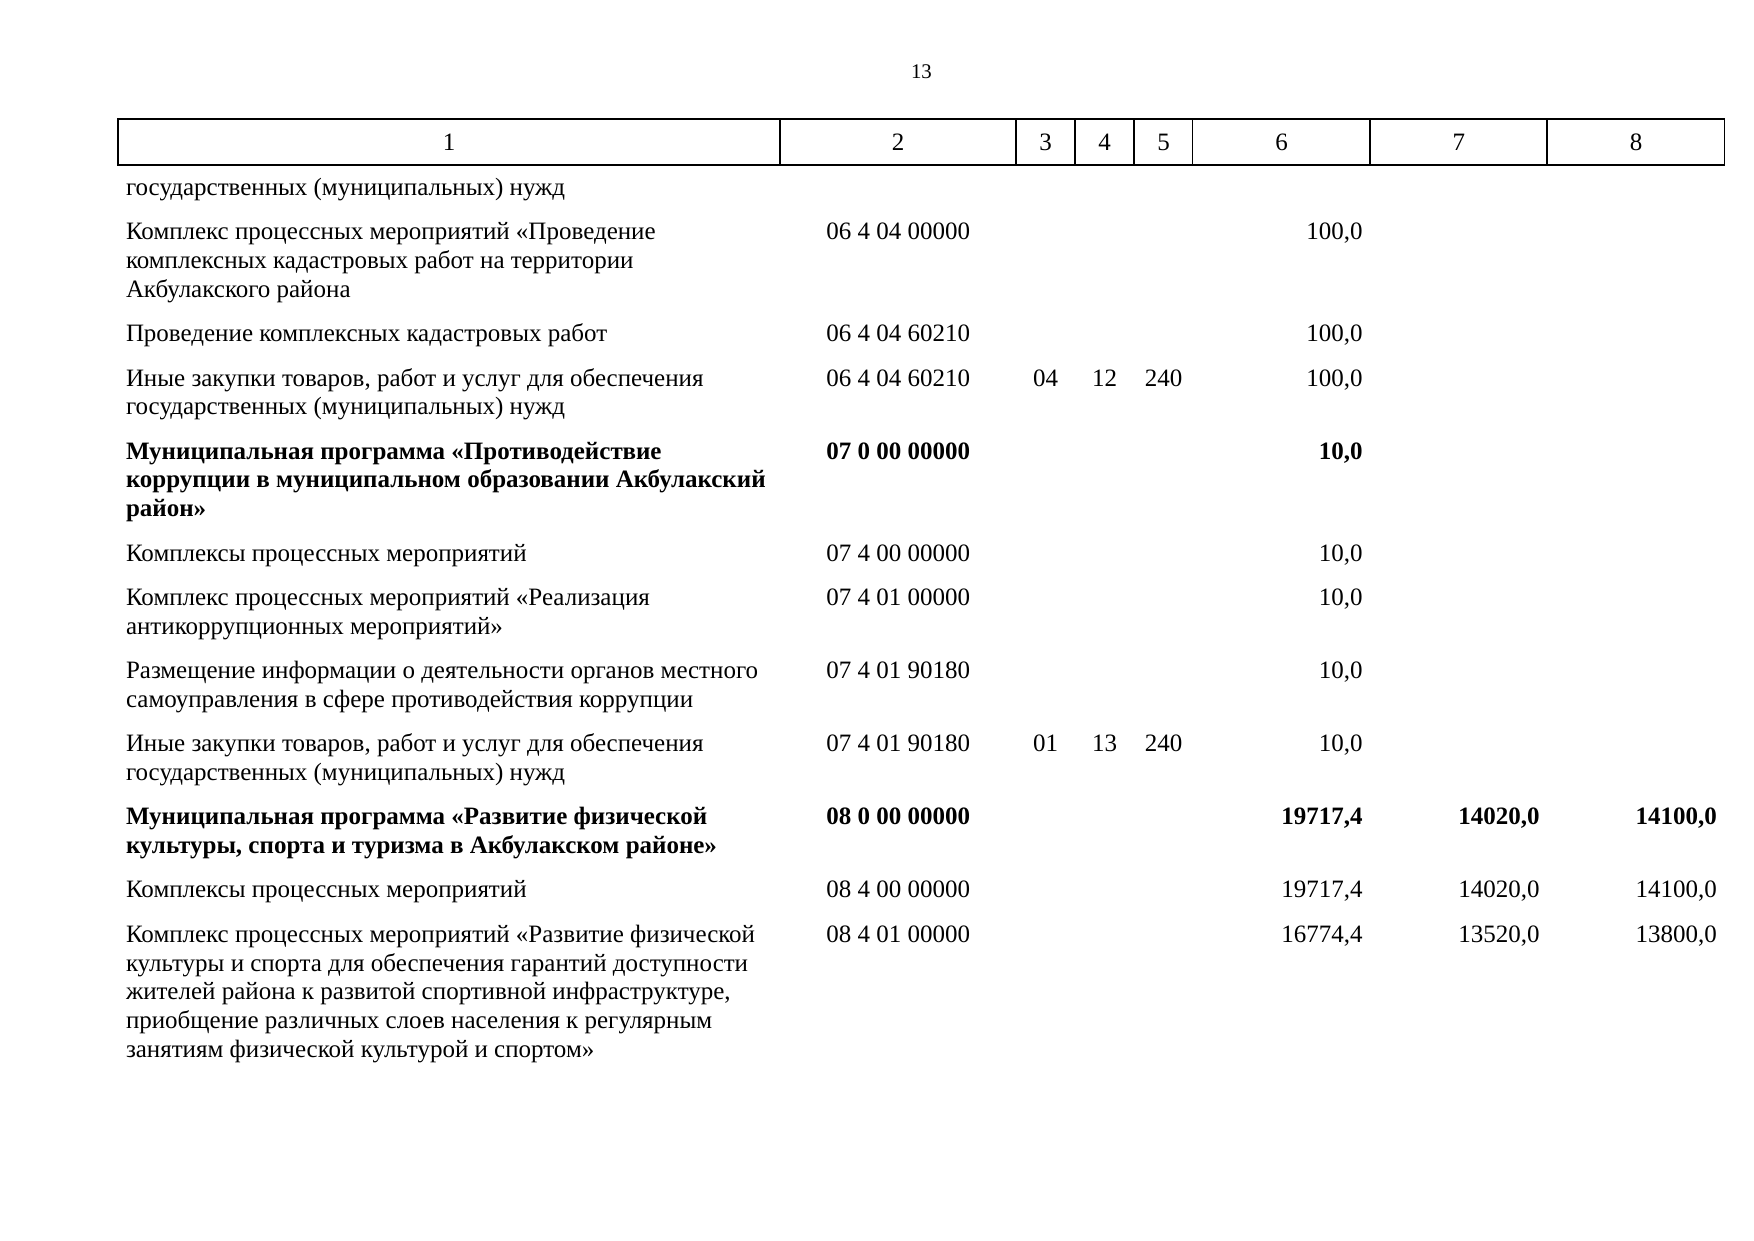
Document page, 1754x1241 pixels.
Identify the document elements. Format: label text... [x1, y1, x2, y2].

table_cell Иные закупки товаров, работ и услуг для обеспечения государственных (муниципальных) нужд [118, 720, 780, 793]
table_cell 13800,0 [1547, 911, 1724, 1070]
table_header 1 [126, 128, 772, 156]
table_header 3 [1024, 128, 1067, 156]
table_cell [1075, 530, 1134, 574]
table_cell [1075, 310, 1134, 355]
table_cell 10,0 [1193, 647, 1370, 720]
table_cell 10,0 [1193, 530, 1370, 574]
table_cell 07 4 01 00000 [780, 574, 1016, 647]
table_cell 19717,4 [1193, 867, 1370, 911]
table_header 2 [788, 128, 1008, 156]
table_cell 06 4 04 60210 [780, 355, 1016, 428]
table_cell [1547, 428, 1724, 530]
table_cell [1134, 166, 1193, 208]
table_cell 19717,4 [1193, 794, 1370, 867]
table_header [1371, 120, 1546, 164]
table_cell [1370, 428, 1547, 530]
table_cell Комплекс процессных мероприятий «Реализация антикоррупционных мероприятий» [118, 574, 780, 647]
table_cell Муниципальная программа «Развитие физической культуры, спорта и туризма в Акбулакском районе» [118, 794, 780, 867]
table_cell [1547, 530, 1724, 574]
table_cell [1370, 647, 1547, 720]
table_cell 100,0 [1193, 209, 1370, 310]
table_cell 06 4 04 60210 [780, 310, 1016, 355]
table_cell Комплекс процессных мероприятий «Проведение комплексных кадастровых работ на территории Акбулакского района [118, 209, 780, 310]
table_header 6 [1201, 128, 1362, 156]
table_header 4 [1083, 128, 1126, 156]
table_cell [1134, 794, 1193, 867]
table_cell [1075, 867, 1134, 911]
table_cell 13 [1075, 720, 1134, 793]
table_header [1135, 120, 1192, 164]
table_cell [1075, 428, 1134, 530]
table_cell 100,0 [1193, 310, 1370, 355]
table_cell [780, 166, 1016, 208]
table_cell Проведение комплексных кадастровых работ [118, 310, 780, 355]
table_cell 07 4 00 00000 [780, 530, 1016, 574]
table_cell 14100,0 [1547, 867, 1724, 911]
table_cell 10,0 [1193, 428, 1370, 530]
table_header 5 [1142, 128, 1185, 156]
table_cell Размещение информации о деятельности органов местного самоуправления в сфере противодействия коррупции [118, 647, 780, 720]
table_header 8 [1555, 128, 1716, 156]
table_cell [1370, 530, 1547, 574]
table_cell [1134, 911, 1193, 1070]
table_cell [1547, 355, 1724, 428]
table_cell 08 4 00 00000 [780, 867, 1016, 911]
table_header [781, 120, 1015, 164]
table_cell 13520,0 [1370, 911, 1547, 1070]
table_header [119, 120, 779, 164]
table_cell 240 [1134, 355, 1193, 428]
table_cell [1134, 428, 1193, 530]
table_cell [1370, 310, 1547, 355]
table_cell 14100,0 [1547, 794, 1724, 867]
table_cell [1370, 720, 1547, 793]
table_cell [1370, 209, 1547, 310]
table_cell [1134, 647, 1193, 720]
table_cell 14020,0 [1370, 867, 1547, 911]
table_cell 10,0 [1193, 574, 1370, 647]
table_cell [1016, 574, 1075, 647]
table_cell 14020,0 [1370, 794, 1547, 867]
table_cell 07 0 00 00000 [780, 428, 1016, 530]
table_cell [1016, 530, 1075, 574]
table_cell 100,0 [1193, 355, 1370, 428]
table_cell Муниципальная программа «Противодействие коррупции в муниципальном образовании Акбулакский район» [118, 428, 780, 530]
table_cell [1547, 720, 1724, 793]
table_cell 10,0 [1193, 720, 1370, 793]
table_cell Комплексы процессных мероприятий [118, 530, 780, 574]
table_header [1548, 120, 1724, 164]
table_cell [1193, 166, 1370, 208]
table_header [1076, 120, 1133, 164]
table_cell [1134, 574, 1193, 647]
table_header 7 [1378, 128, 1539, 156]
table_cell [1134, 209, 1193, 310]
table_cell 12 [1075, 355, 1134, 428]
table_cell Комплекс процессных мероприятий «Развитие физической культуры и спорта для обеспечения гарантий доступности жителей района к развитой спортивной инфраструктуре, приобщение различных слоев населения к регулярным занятиям физической культурой и спортом» [118, 911, 780, 1070]
table_cell 01 [1016, 720, 1075, 793]
table_cell Комплексы процессных мероприятий [118, 867, 780, 911]
table_cell [1547, 574, 1724, 647]
table_cell [1016, 794, 1075, 867]
table_cell 16774,4 [1193, 911, 1370, 1070]
table_cell 08 0 00 00000 [780, 794, 1016, 867]
table_cell [1016, 647, 1075, 720]
table_cell государственных (муниципальных) нужд [118, 166, 780, 208]
table_cell [1547, 166, 1724, 208]
table_cell [1016, 867, 1075, 911]
table_cell [1547, 647, 1724, 720]
table_header [1193, 120, 1369, 164]
table_cell [1075, 647, 1134, 720]
table_cell [1016, 911, 1075, 1070]
table_cell 04 [1016, 355, 1075, 428]
table_cell [1370, 574, 1547, 647]
table_header [1017, 120, 1074, 164]
table_cell [1016, 310, 1075, 355]
table_cell [1016, 209, 1075, 310]
table_cell [1134, 867, 1193, 911]
table_cell [1370, 355, 1547, 428]
table_cell [1134, 310, 1193, 355]
table_cell 07 4 01 90180 [780, 720, 1016, 793]
table_cell [1075, 794, 1134, 867]
table_cell [1370, 166, 1547, 208]
table_cell [1075, 574, 1134, 647]
table_cell [1075, 166, 1134, 208]
table_cell [1016, 166, 1075, 208]
table_cell [1547, 310, 1724, 355]
table_cell 240 [1134, 720, 1193, 793]
table_cell [1075, 911, 1134, 1070]
table_cell Иные закупки товаров, работ и услуг для обеспечения государственных (муниципальных) нужд [118, 355, 780, 428]
table_cell [1134, 530, 1193, 574]
table_cell 08 4 01 00000 [780, 911, 1016, 1070]
table_cell 07 4 01 90180 [780, 647, 1016, 720]
table_cell [1016, 428, 1075, 530]
table_cell [1547, 209, 1724, 310]
table_cell [1075, 209, 1134, 310]
table_cell 06 4 04 00000 [780, 209, 1016, 310]
